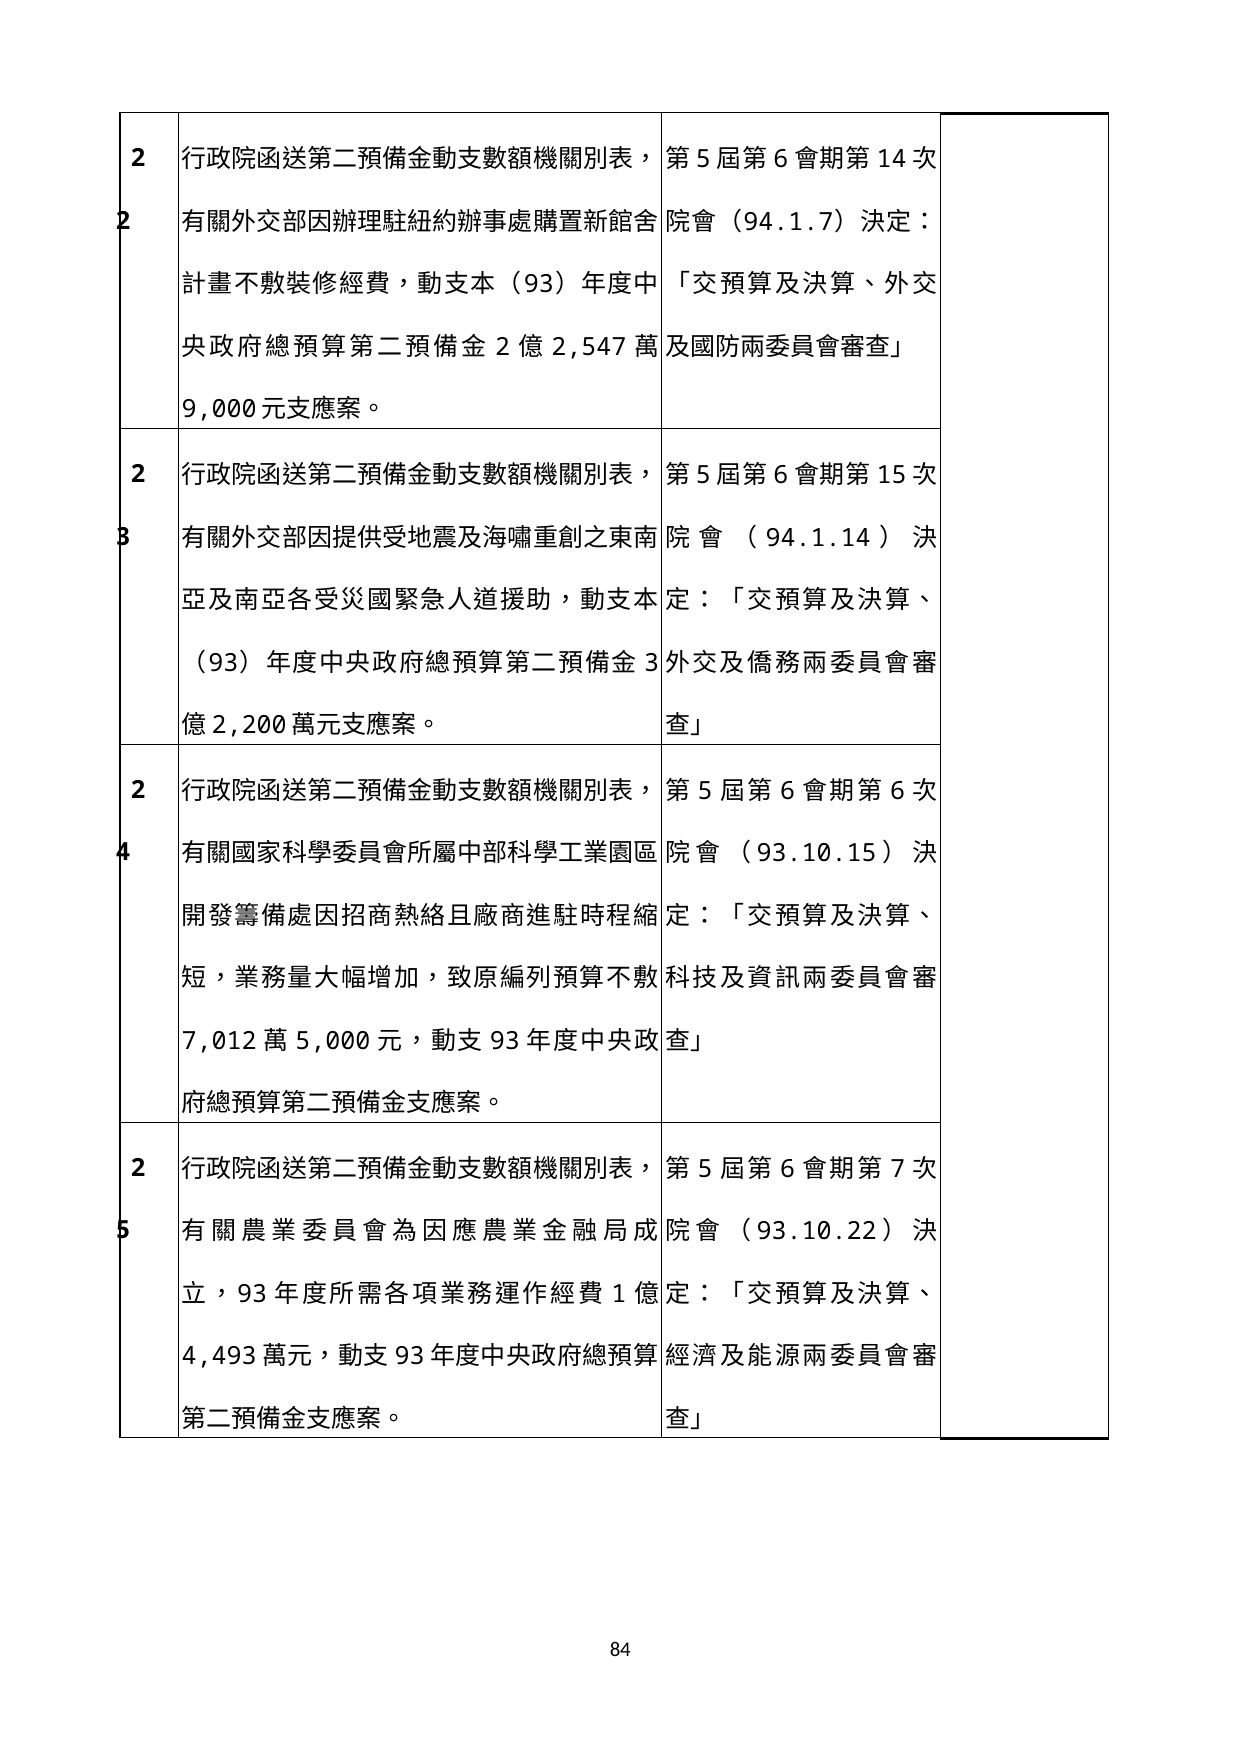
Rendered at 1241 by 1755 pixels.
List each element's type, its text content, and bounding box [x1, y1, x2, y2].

table_cell [121, 429, 178, 743]
table_cell 第5屆第6會期第15次院會（94.1.14）決定：「交預算及決算、外交及僑務兩委員會審查」 [662, 429, 940, 743]
table_cell [121, 745, 178, 1122]
table_cell [121, 1123, 178, 1437]
table_cell 行政院函送第二預備金動支數額機關別表，有關外交部因辦理駐紐約辦事處購置新館舍計畫不敷裝修經費，動支本（93）年度中央政府總預算第二預備金2億2,547萬9,000元支應案。 [179, 113, 661, 428]
table_cell [941, 115, 1108, 1437]
table_cell 行政院函送第二預備金動支數額機關別表，有關農業委員會為因應農業金融局成立，93年度所需各項業務運作經費1億4,493萬元，動支93年度中央政府總預算第二預備金支應案。 [179, 1123, 661, 1437]
table_cell 行政院函送第二預備金動支數額機關別表，有關外交部因提供受地震及海嘯重創之東南亞及南亞各受災國緊急人道援助，動支本（93）年度中央政府總預算第二預備金3億2,200萬元支應案。 [179, 429, 661, 743]
table_cell 第5屆第6會期第6次院會（93.10.15）決定：「交預算及決算、科技及資訊兩委員會審查」 [662, 745, 940, 1122]
table_cell 第5屆第6會期第7次院會（93.10.22）決定：「交預算及決算、經濟及能源兩委員會審查」 [662, 1123, 940, 1437]
table_cell 第5屆第6會期第14次院會（94.1.7）決定：「交預算及決算、外交及國防兩委員會審查」 [662, 113, 940, 428]
table_cell 行政院函送第二預備金動支數額機關別表，有關國家科學委員會所屬中部科學工業園區開發籌備處因招商熱絡且廠商進駐時程縮短，業務量大幅增加，致原編列預算不敷7,012萬5,000元，動支93年度中央政府總預算第二預備金支應案。 [179, 745, 661, 1122]
table_cell [121, 113, 178, 428]
